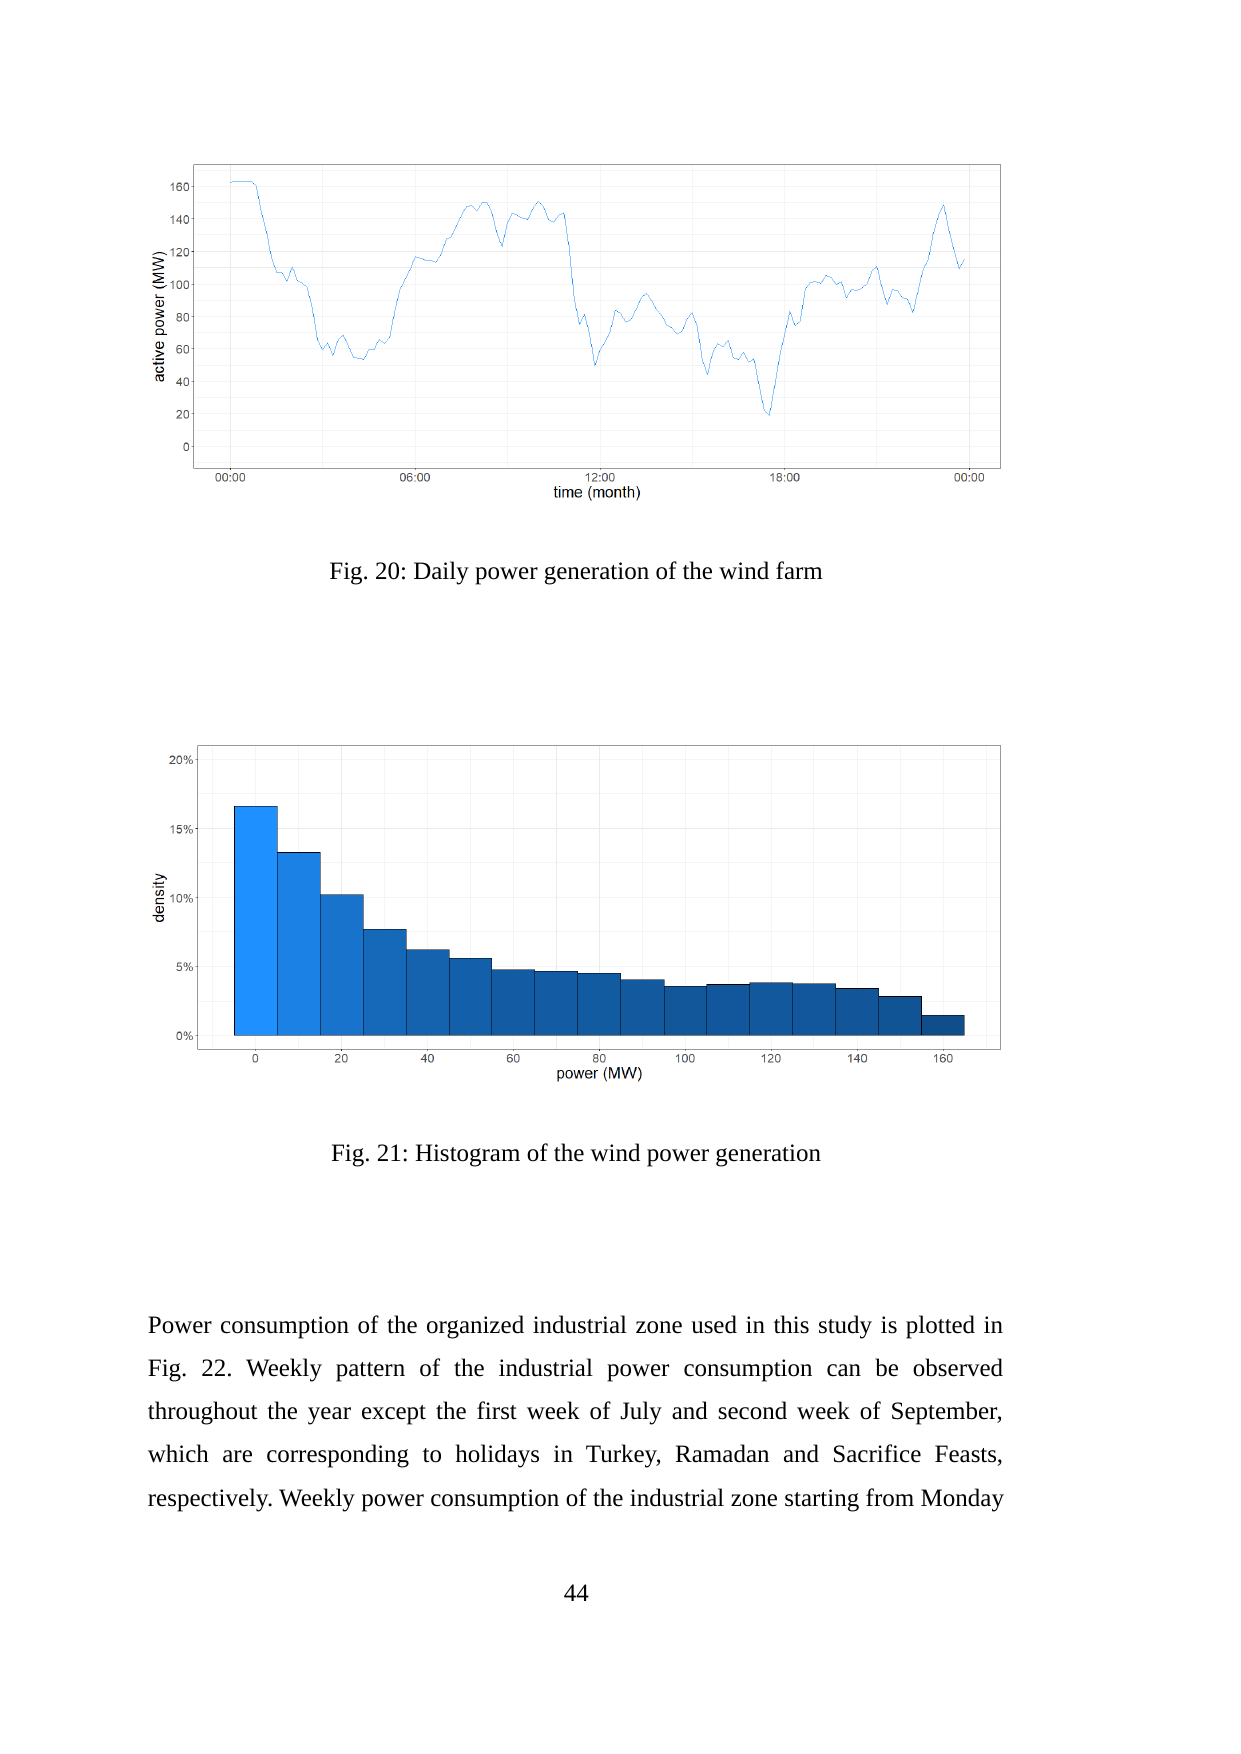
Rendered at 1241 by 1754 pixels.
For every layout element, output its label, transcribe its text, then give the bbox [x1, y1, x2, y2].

picture [147, 741, 1005, 1084]
text Power consumption of the organized industrial zone used in this study is plotted in Fig. 22. Weekly pattern of the industrial power consumption can be observed throughout the year except the first week of July and second week of September, which are corresponding to holidays in Turkey, Ramadan and Sacrifice Feasts, respectively. Weekly power consumption of the industrial zone starting from Monday [148, 1310, 1004, 1511]
picture [147, 160, 1005, 503]
text Fig. 20: Daily power generation of the wind farm [148, 556, 1004, 585]
text Fig. 21: Histogram of the wind power generation [148, 1138, 1004, 1166]
